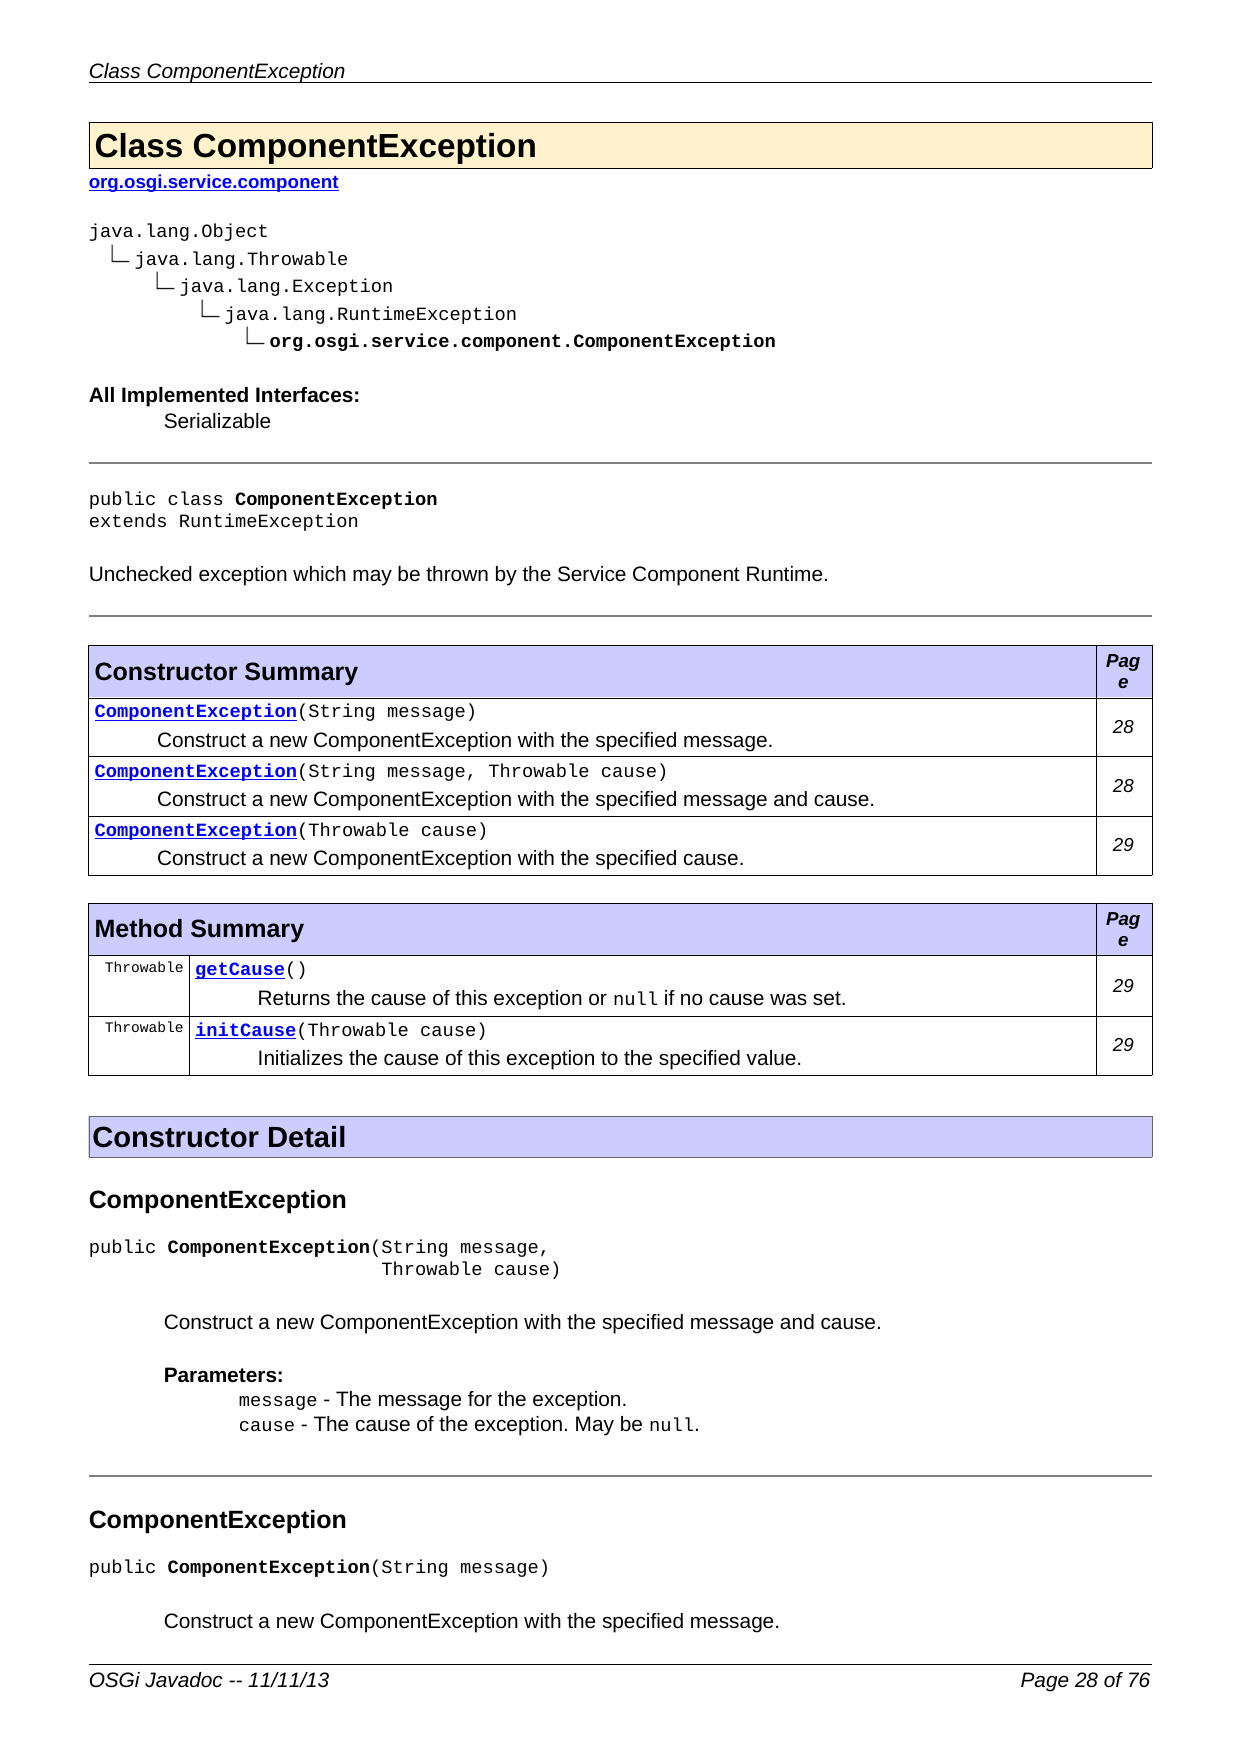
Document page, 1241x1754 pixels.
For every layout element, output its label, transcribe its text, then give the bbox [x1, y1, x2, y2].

text extends RuntimeException [88, 511, 1152, 533]
table_cell Throwable [89, 1017, 189, 1074]
table_cell ComponentException(String message) Construct a new ComponentException with the specified message. [89, 699, 1096, 756]
table_cell 28 [1097, 757, 1152, 816]
table_header Constructor Summary [89, 646, 1096, 697]
table_cell ComponentException(String message, Throwable cause) Construct a new ComponentException with the specified message and cause. [89, 757, 1096, 816]
text org.osgi.service.component [88, 171, 1152, 193]
table_cell 29 [1097, 817, 1152, 874]
text public ComponentException(String message, Throwable cause) [88, 1238, 1152, 1281]
picture [156, 270, 180, 293]
subtitle All Implemented Interfaces: [88, 382, 1152, 406]
subtitle Class ComponentException [90, 123, 1152, 168]
text java.lang.Object [88, 222, 1152, 243]
table_cell initCause(Throwable cause) Initializes the cause of this exception to the specified value. [190, 1017, 1096, 1074]
picture [111, 243, 135, 266]
text Construct a new ComponentException with the specified message and cause. [163, 1310, 1152, 1334]
table_cell ComponentException(Throwable cause) Construct a new ComponentException with the specified cause. [89, 817, 1096, 874]
table_header Page [1097, 646, 1152, 697]
table_cell 29 [1097, 956, 1152, 1016]
text cause - The cause of the exception. May be null. [238, 1412, 1152, 1437]
picture [201, 298, 225, 321]
table_cell Throwable [89, 956, 189, 1016]
text org.osgi.service.component.ComponentException [88, 326, 1152, 353]
text public class ComponentException [88, 490, 1152, 511]
picture [246, 325, 270, 348]
subtitle ComponentException [88, 1185, 1152, 1214]
table_cell 28 [1097, 699, 1152, 756]
table_header Method Summary [89, 904, 1096, 955]
table_cell 29 [1097, 1017, 1152, 1074]
table_cell getCause() Returns the cause of this exception or null if no cause was set. [190, 956, 1096, 1016]
text Parameters: [163, 1363, 1152, 1387]
text java.lang.RuntimeException [88, 298, 1152, 326]
subtitle ComponentException [88, 1505, 1152, 1534]
text Construct a new ComponentException with the specified message. [163, 1609, 1152, 1633]
text Unchecked exception which may be thrown by the Service Component Runtime. [88, 562, 1152, 586]
text public ComponentException(String message) [88, 1558, 1152, 1579]
text java.lang.Throwable [88, 243, 1152, 271]
subtitle Constructor Detail [90, 1117, 1152, 1157]
text Serializable [163, 409, 1152, 433]
table_header Page [1097, 904, 1152, 955]
text message - The message for the exception. [238, 1387, 1152, 1412]
text java.lang.Exception [88, 271, 1152, 298]
